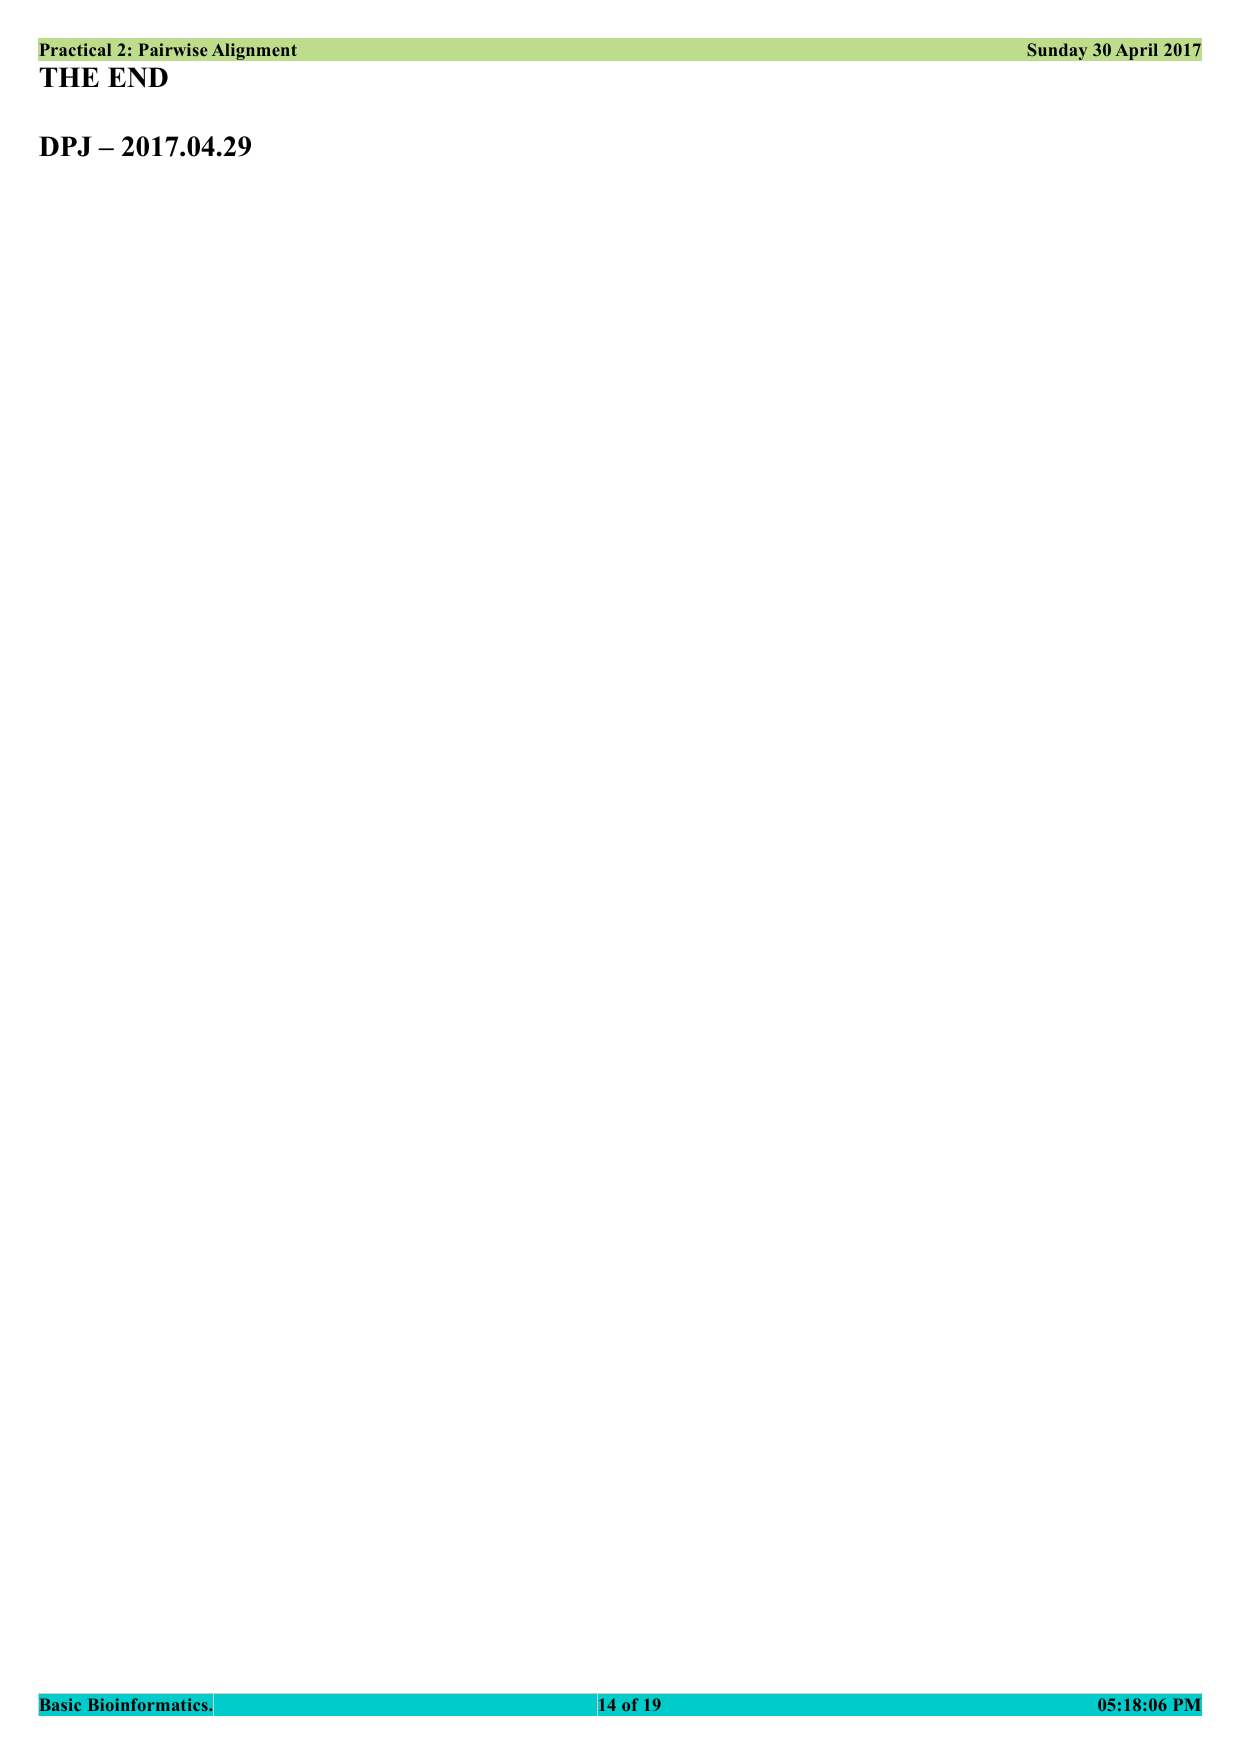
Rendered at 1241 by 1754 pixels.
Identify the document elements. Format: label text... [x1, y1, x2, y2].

text THE END [38, 61, 1202, 94]
text DPJ – 2017.04.29 [38, 129, 1202, 163]
